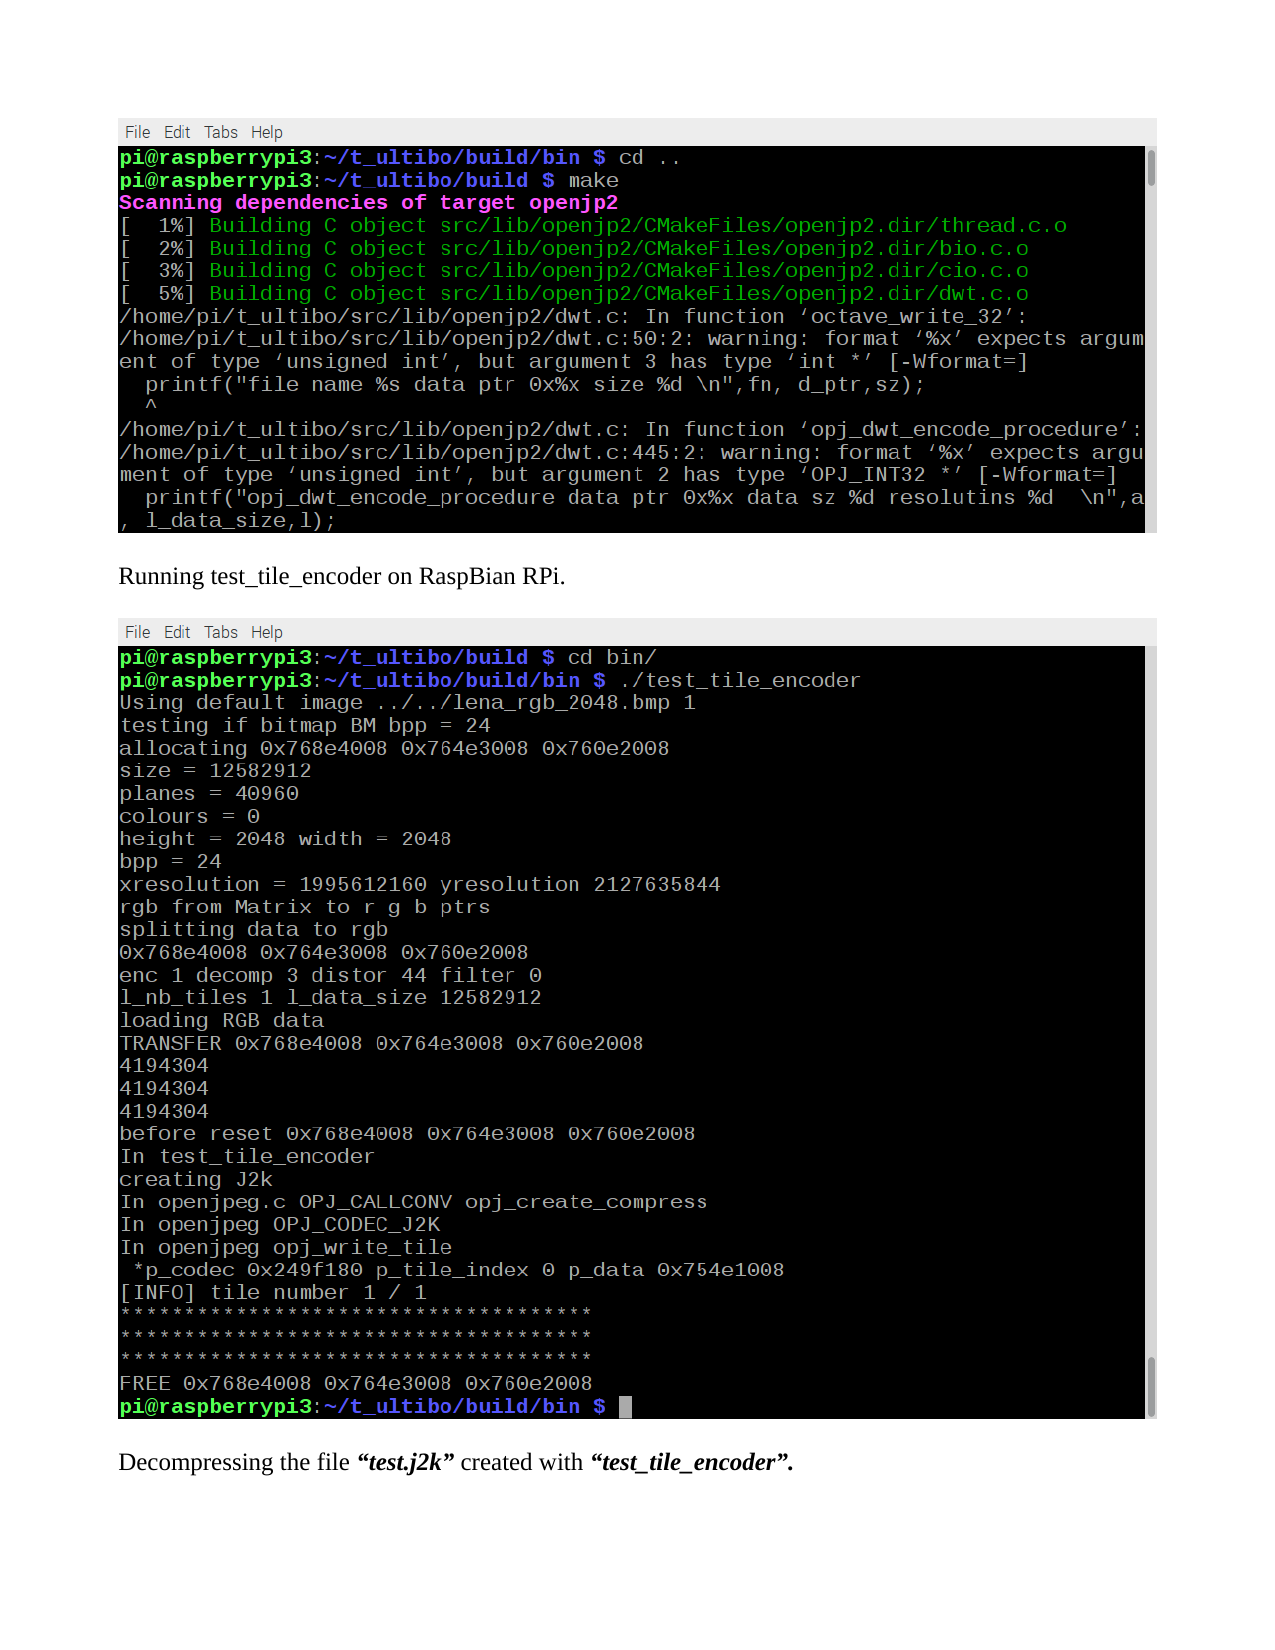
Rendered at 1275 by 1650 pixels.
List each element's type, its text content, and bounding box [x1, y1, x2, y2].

text Running test_tile_encoder on RaspBian RPi. [118, 561, 1157, 590]
picture [118, 118, 1157, 533]
text Decompressing the file “test.j2k” created with “test_tile_encoder”. [118, 1447, 1157, 1476]
picture [118, 618, 1157, 1419]
